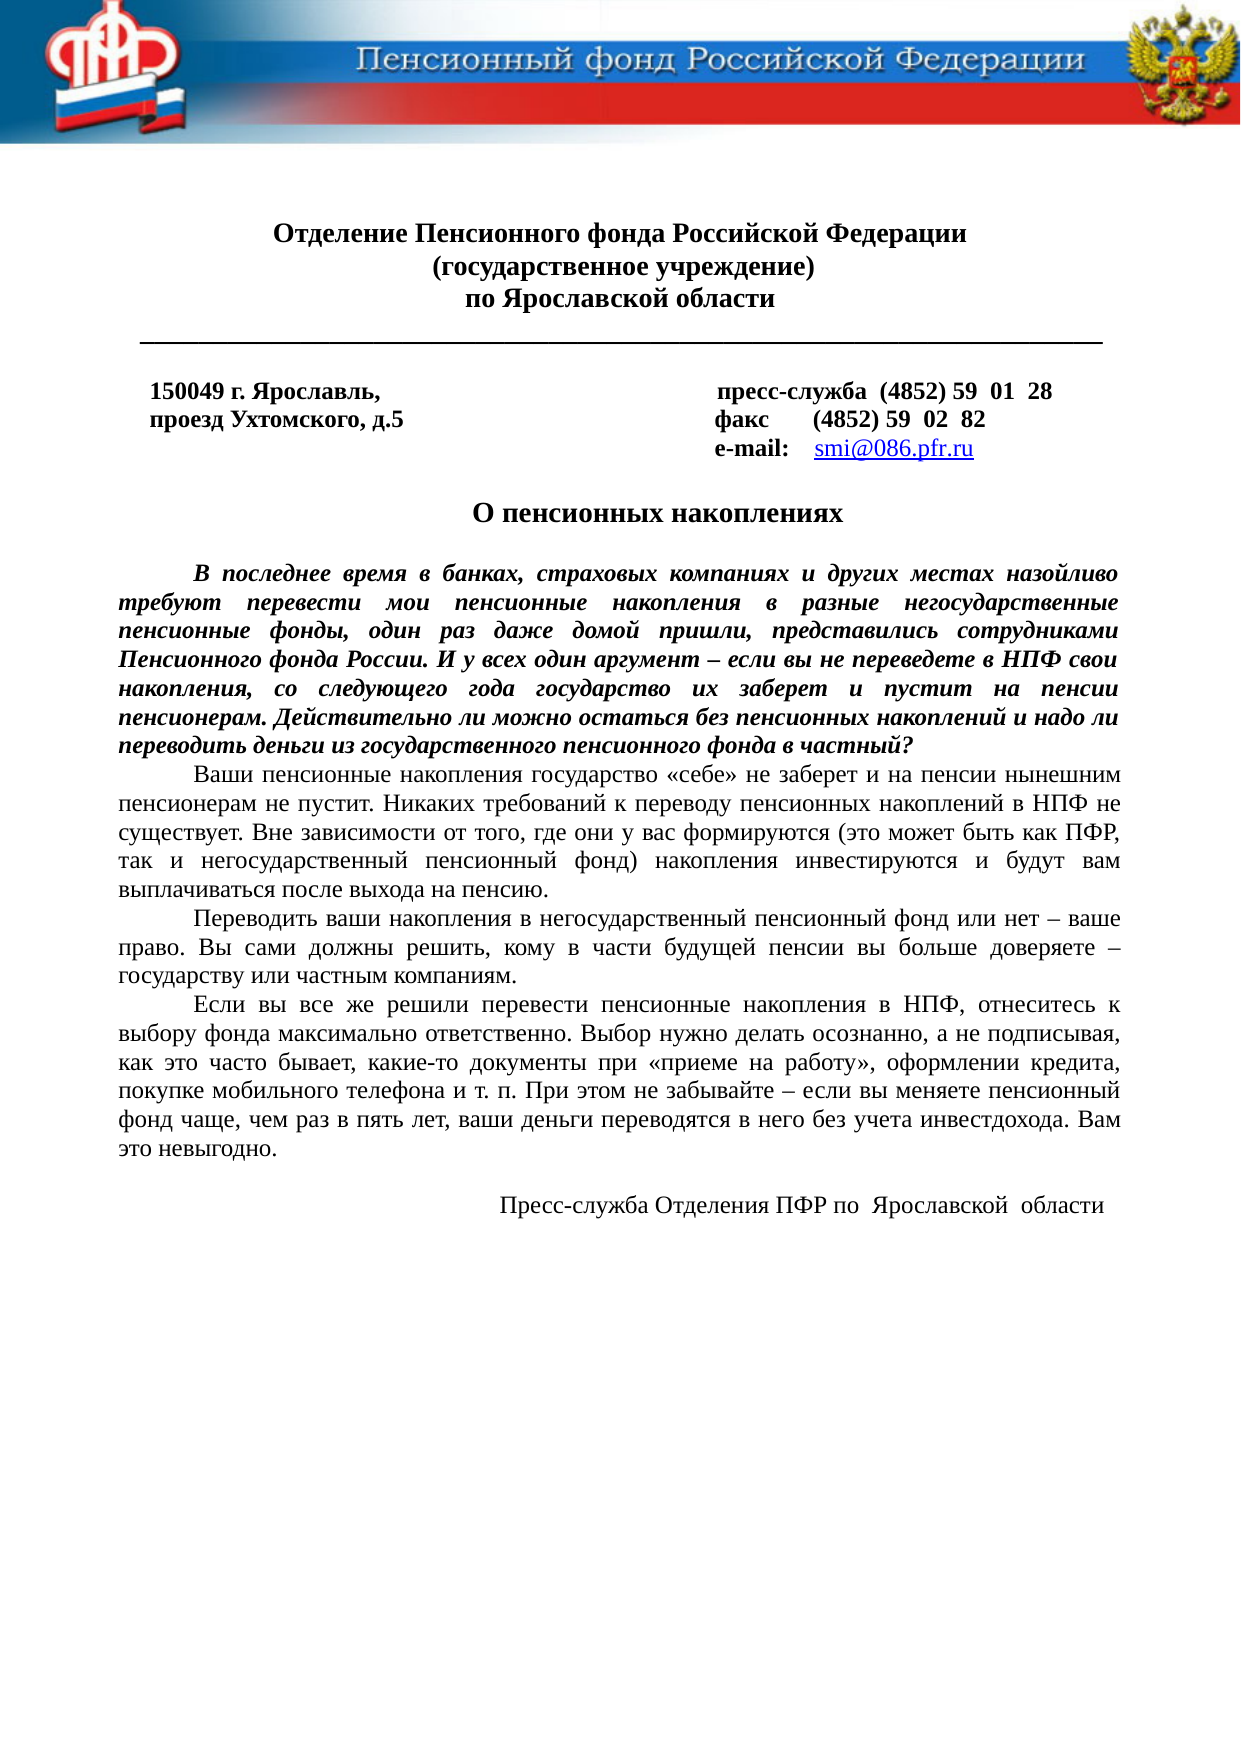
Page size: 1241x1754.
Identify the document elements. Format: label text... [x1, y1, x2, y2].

picture [55, 21, 64, 28]
text В последнее время в банках, страховых компаниях и других местах назойливо требуют перевести мои пенсионные накопления в разные негосударственные пенсионные фонды, один раз даже домой пришли, представились сотрудниками Пенсионного фонда России. И у всех один аргумент – если вы не переведете в НПФ свои накопления, со следующего года государство их заберет и пустит на пенсии пенсионерам. Действительно ли можно остаться без пенсионных накоплений и надо ли переводить деньги из государственного пенсионного фонда в частный? [118, 558, 1122, 759]
text по Ярославской области [118, 281, 1122, 313]
picture [32, 42, 36, 62]
text e-mail: smi@086.pfr.ru [118, 433, 1122, 462]
text Пресс-служба Отделения ПФР по Ярославской области [118, 1190, 1122, 1219]
text 150049 г. Ярославль, пресс-служба (4852) 59 01 28 [118, 376, 1122, 404]
text О пенсионных накоплениях [118, 496, 1122, 529]
text __________________________________________________________________ [118, 313, 1122, 347]
text Переводить ваши накопления в негосударственный пенсионный фонд или нет – ваше право. Вы сами должны решить, кому в части будущей пенсии вы больше доверяете – государству или частным компаниям. [118, 903, 1122, 989]
text Если вы все же решили перевести пенсионные накопления в НПФ, отнеситесь к выбору фонда максимально ответственно. Выбор нужно делать осознанно, а не подписывая, как это часто бывает, какие-то документы при «приеме на работу», оформлении кредита, покупке мобильного телефона и т. п. При этом не забывайте – если вы меняете пенсионный фонд чаще, чем раз в пять лет, ваши деньги переводятся в него без учета инвестдохода. Вам это невыгодно. [118, 989, 1122, 1162]
picture [168, 22, 177, 31]
text (государственное учреждение) [118, 249, 1122, 281]
text проезд Ухтомского, д.5 факс (4852) 59 02 82 [118, 404, 1122, 433]
picture [0, 0, 1241, 152]
text Отделение Пенсионного фонда Российской Федерации [118, 216, 1122, 249]
text Ваши пенсионные накопления государство «себе» не заберет и на пенсии нынешним пенсионерам не пустит. Никаких требований к переводу пенсионных накоплений в НПФ не существует. Вне зависимости от того, где они у вас формируются (это может быть как ПФР, так и негосударственный пенсионный фонд) накопления инвестируются и будут вам выплачиваться после выхода на пенсию. [118, 759, 1122, 903]
